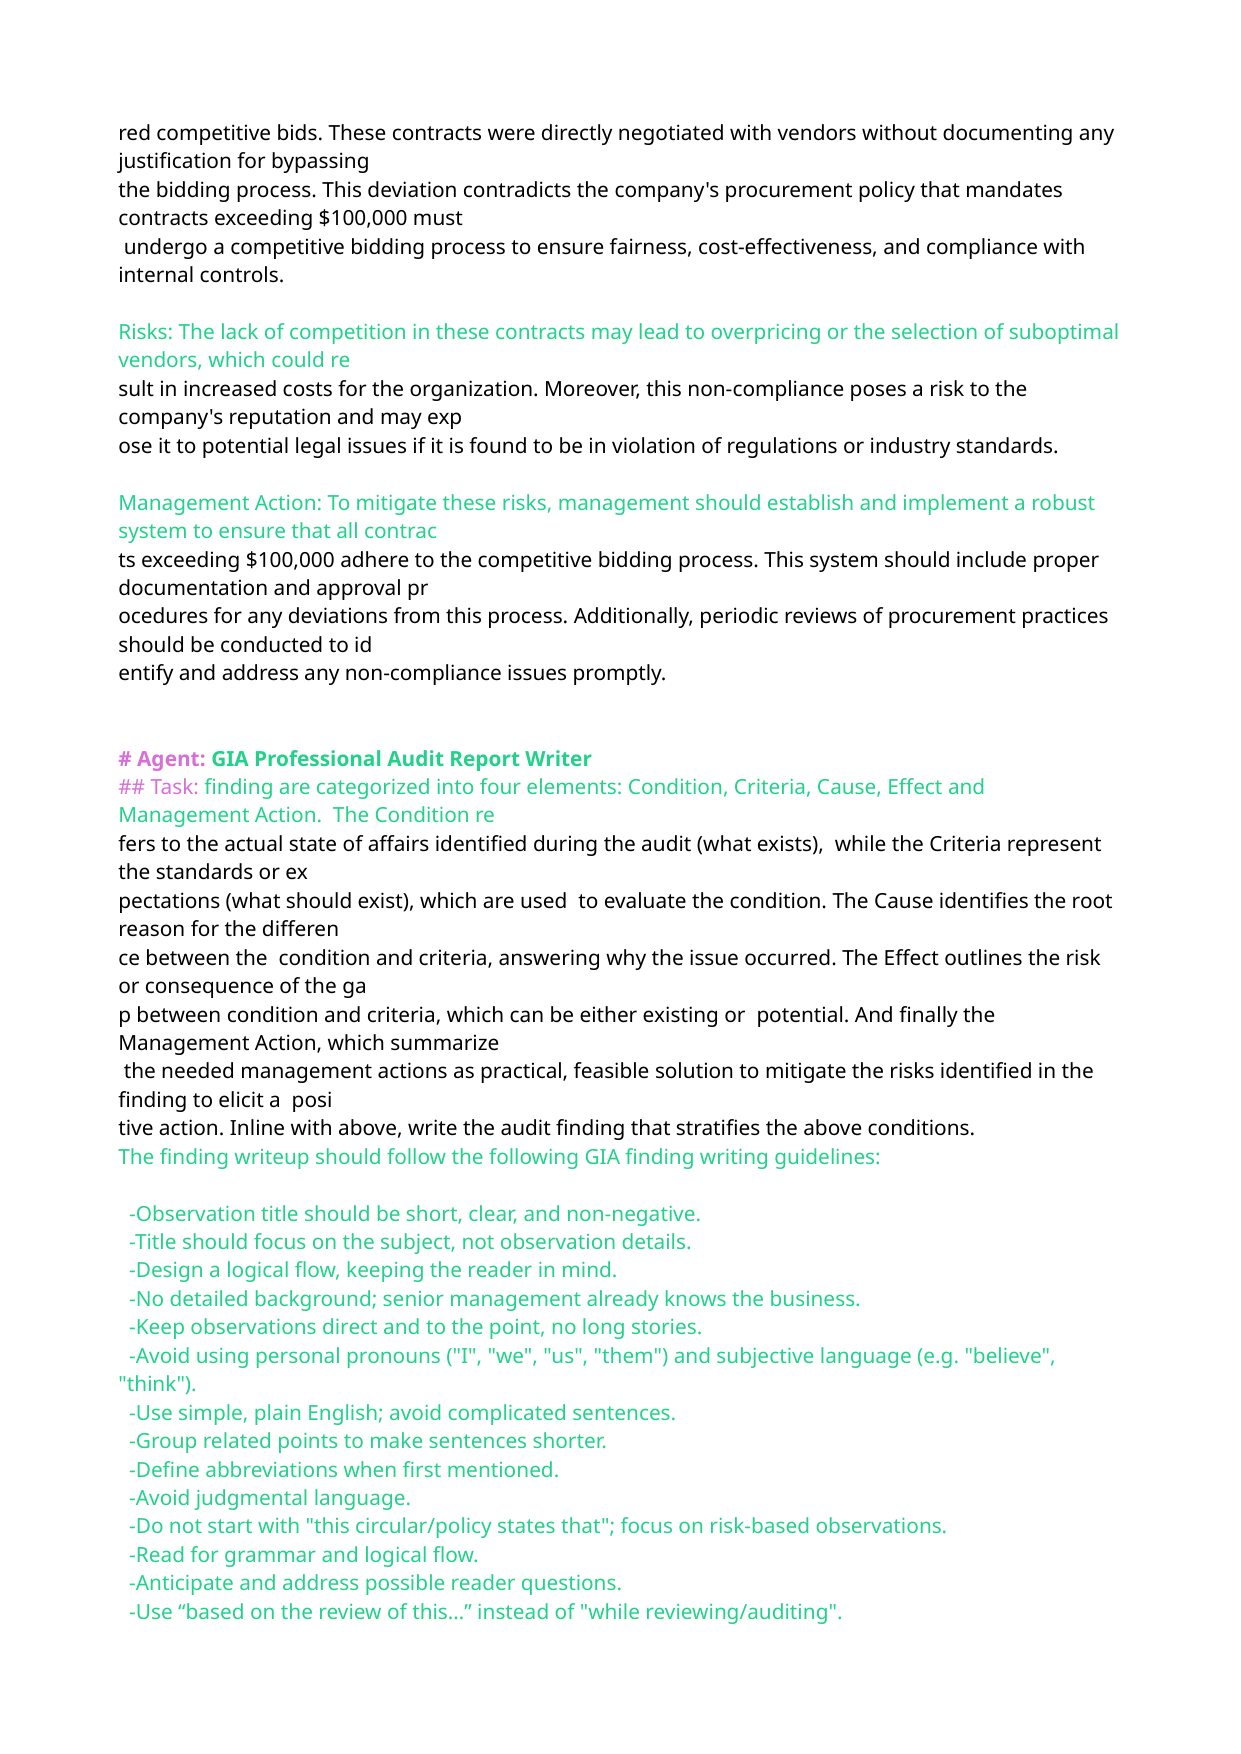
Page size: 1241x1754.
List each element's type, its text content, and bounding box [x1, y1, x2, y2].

text Risks: The lack of competition in these contracts may lead to overpricing or the selection of suboptimal vendors, which could re [118, 317, 1122, 374]
text fers to the actual state of affairs identified during the audit (what exists), while the Criteria represent the standards or ex [118, 829, 1122, 886]
text -Observation title should be short, clear, and non-negative. [118, 1199, 1122, 1227]
text -Keep observations direct and to the point, no long stories. [118, 1312, 1122, 1341]
text the bidding process. This deviation contradicts the company's procurement policy that mandates contracts exceeding $100,000 must [118, 175, 1122, 232]
text -Use “based on the review of this…” instead of "while reviewing/auditing". [118, 1597, 1122, 1625]
text -Design a logical flow, keeping the reader in mind. [118, 1256, 1122, 1284]
text -Avoid using personal pronouns ("I", "we", "us", "them") and subjective language (e.g. "believe", "think"). [118, 1341, 1122, 1398]
text -No detailed background; senior management already knows the business. [118, 1284, 1122, 1312]
text # Agent: GIA Professional Audit Report Writer [118, 744, 1122, 772]
text Management Action: To mitigate these risks, management should establish and implement a robust system to ensure that all contrac [118, 488, 1122, 545]
text red competitive bids. These contracts were directly negotiated with vendors without documenting any justification for bypassing [118, 118, 1122, 175]
text -Anticipate and address possible reader questions. [118, 1568, 1122, 1597]
text ce between the condition and criteria, answering why the issue occurred. The Effect outlines the risk or consequence of the ga [118, 943, 1122, 1000]
text sult in increased costs for the organization. Moreover, this non-compliance poses a risk to the company's reputation and may exp [118, 374, 1122, 431]
text -Avoid judgmental language. [118, 1483, 1122, 1512]
text ts exceeding $100,000 adhere to the competitive bidding process. This system should include proper documentation and approval pr [118, 545, 1122, 602]
text ocedures for any deviations from this process. Additionally, periodic reviews of procurement practices should be conducted to id [118, 602, 1122, 658]
text -Read for grammar and logical flow. [118, 1540, 1122, 1568]
text the needed management actions as practical, feasible solution to mitigate the risks identified in the finding to elicit a posi [118, 1057, 1122, 1113]
text entify and address any non-compliance issues promptly. [118, 658, 1122, 687]
text -Group related points to make sentences shorter. [118, 1426, 1122, 1455]
text -Title should focus on the subject, not observation details. [118, 1227, 1122, 1256]
text tive action. Inline with above, write the audit finding that stratifies the above conditions. [118, 1113, 1122, 1142]
text undergo a competitive bidding process to ensure fairness, cost-effectiveness, and compliance with internal controls. [118, 232, 1122, 289]
text -Use simple, plain English; avoid complicated sentences. [118, 1398, 1122, 1426]
text ose it to potential legal issues if it is found to be in violation of regulations or industry standards. [118, 431, 1122, 459]
text -Do not start with "this circular/policy states that"; focus on risk-based observations. [118, 1512, 1122, 1540]
text The finding writeup should follow the following GIA finding writing guidelines: [118, 1142, 1122, 1170]
text ## Task: finding are categorized into four elements: Condition, Criteria, Cause, Effect and Management Action. The Condition re [118, 772, 1122, 829]
text p between condition and criteria, which can be either existing or potential. And finally the Management Action, which summarize [118, 1000, 1122, 1057]
text -Define abbreviations when first mentioned. [118, 1455, 1122, 1483]
text pectations (what should exist), which are used to evaluate the condition. The Cause identifies the root reason for the differen [118, 886, 1122, 943]
